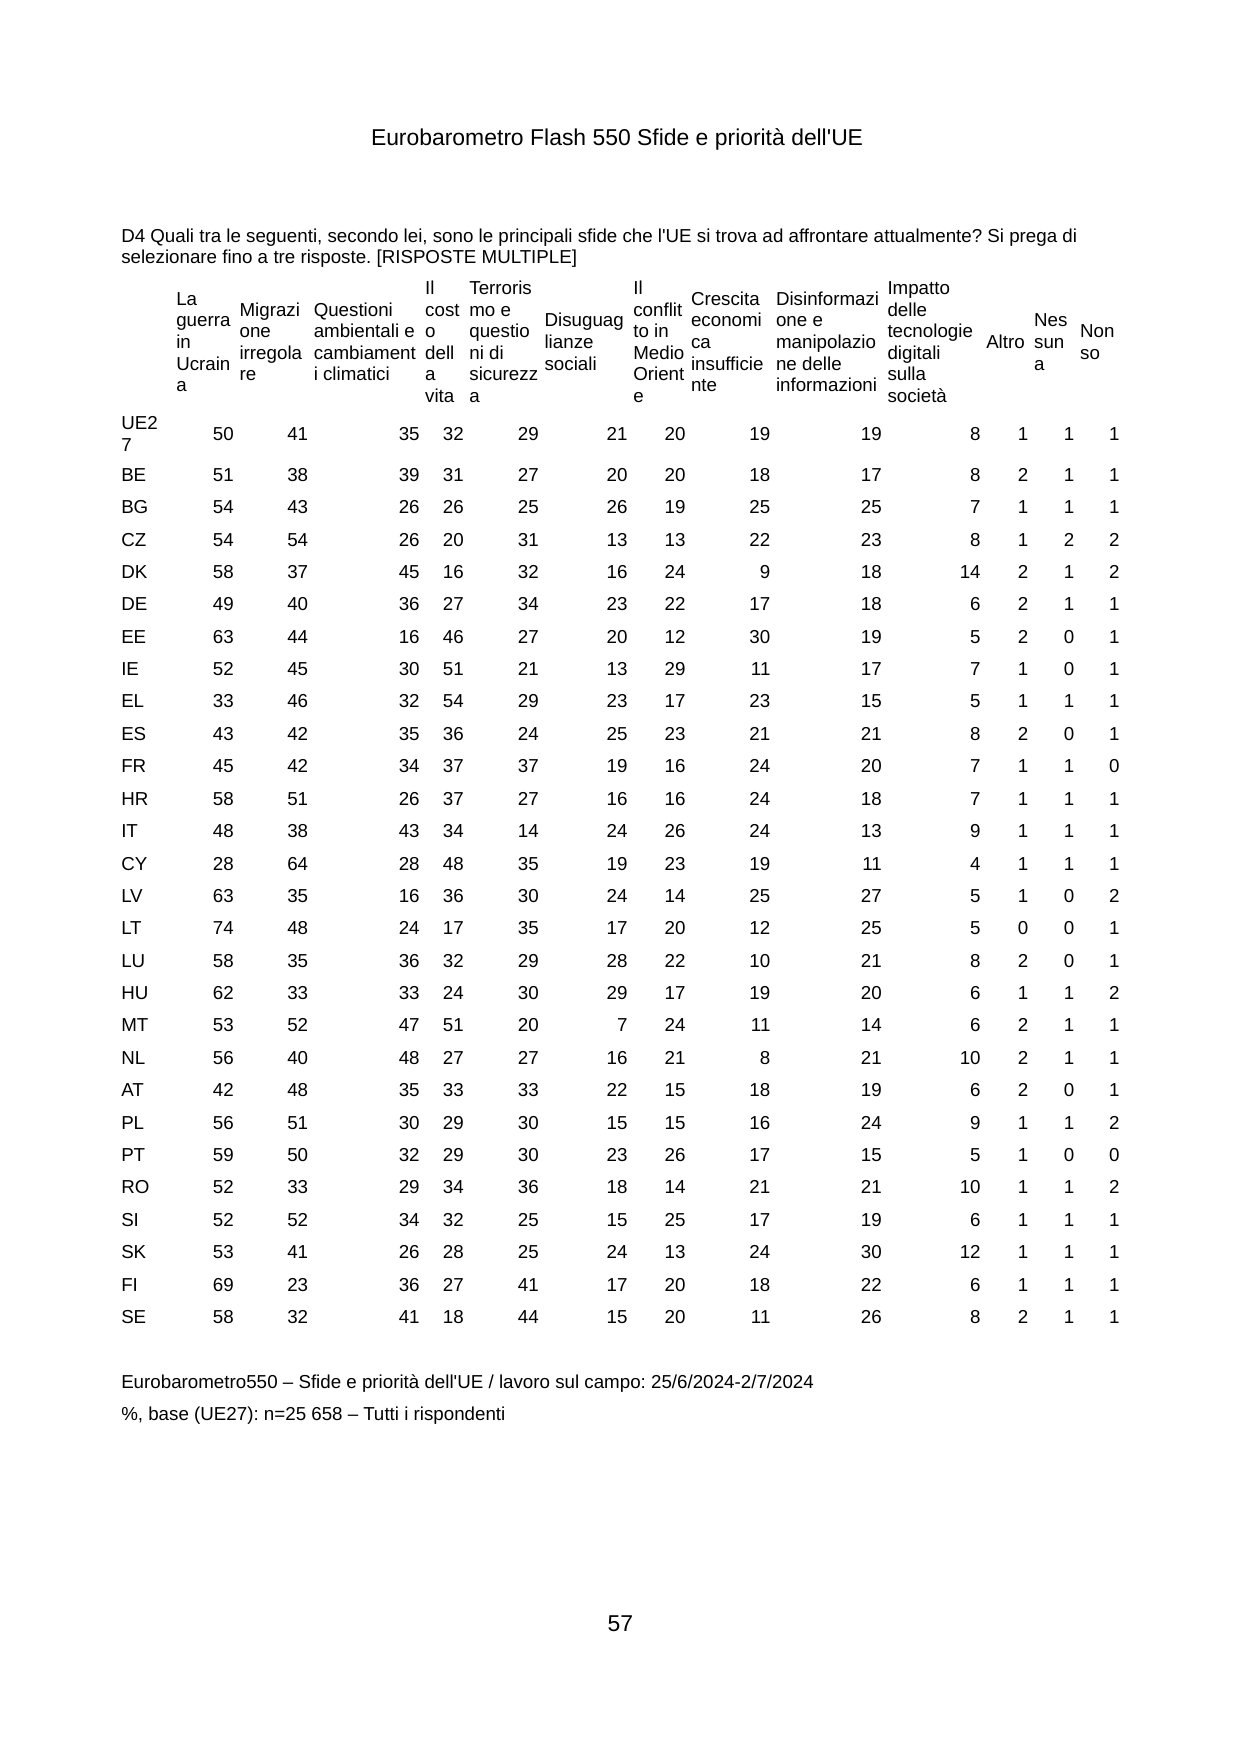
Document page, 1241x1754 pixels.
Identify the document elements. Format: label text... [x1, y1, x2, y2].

table_cell 36 [422, 717, 466, 750]
table_cell 1 [1031, 1106, 1077, 1138]
table_cell 42 [173, 1074, 236, 1106]
table_cell 15 [541, 1300, 630, 1333]
table_cell [166, 717, 173, 750]
table_cell 63 [173, 879, 236, 912]
table_cell 30 [311, 1106, 422, 1138]
table_cell 1 [1077, 1203, 1122, 1236]
table_cell 1 [1077, 1041, 1122, 1074]
table_cell Questioni ambientali e cambiamenti climatici [311, 274, 422, 409]
table_cell 48 [422, 847, 466, 879]
table_cell 26 [311, 491, 422, 523]
table_cell 51 [173, 458, 236, 491]
table_cell 8 [884, 717, 983, 750]
table_cell 16 [311, 620, 422, 652]
table_cell BG [118, 491, 166, 523]
table_cell 16 [688, 1106, 773, 1138]
table_cell 28 [422, 1236, 466, 1268]
table_cell 24 [311, 912, 422, 944]
table_cell 19 [773, 1074, 884, 1106]
table_cell [166, 1300, 173, 1333]
table_cell 2 [983, 1074, 1031, 1106]
table_cell [166, 409, 173, 458]
table_cell [118, 1333, 166, 1365]
table_cell 29 [422, 1106, 466, 1138]
table_cell 43 [173, 717, 236, 750]
table_cell 1 [1031, 750, 1077, 782]
table_cell 1 [1031, 458, 1077, 491]
table_cell 1 [1077, 588, 1122, 620]
table_cell 39 [311, 458, 422, 491]
table_cell 20 [541, 620, 630, 652]
table_cell 51 [236, 1106, 311, 1138]
table_cell 1 [1077, 458, 1122, 491]
table_cell 25 [688, 491, 773, 523]
table_cell 51 [422, 653, 466, 685]
table_cell 1 [1077, 782, 1122, 814]
table_cell 17 [773, 458, 884, 491]
table_cell 8 [884, 1300, 983, 1333]
table_cell 26 [773, 1300, 884, 1333]
table_cell 23 [541, 685, 630, 717]
table_cell [166, 274, 173, 409]
table_cell 9 [688, 555, 773, 588]
table_cell 7 [884, 750, 983, 782]
table_cell 0 [1031, 879, 1077, 912]
table_cell 14 [466, 815, 541, 847]
table_cell 2 [983, 944, 1031, 976]
table_cell 18 [422, 1300, 466, 1333]
table_cell 1 [1077, 1236, 1122, 1268]
table_cell 36 [466, 1171, 541, 1203]
table_cell 1 [983, 685, 1031, 717]
table_cell 27 [466, 458, 541, 491]
table_cell 26 [422, 491, 466, 523]
table_cell 1 [1077, 1300, 1122, 1333]
table_cell 6 [884, 976, 983, 1009]
table_cell [166, 782, 173, 814]
table_cell 25 [773, 912, 884, 944]
table_cell 42 [236, 750, 311, 782]
table_cell 1 [983, 491, 1031, 523]
table_cell 14 [773, 1009, 884, 1041]
table_cell 16 [541, 1041, 630, 1074]
table_cell 30 [773, 1236, 884, 1268]
table_cell [166, 491, 173, 523]
table_cell 52 [173, 1203, 236, 1236]
table_cell 2 [983, 588, 1031, 620]
table_cell 33 [422, 1074, 466, 1106]
table_cell [166, 555, 173, 588]
table_cell 1 [983, 750, 1031, 782]
table_cell 2 [983, 458, 1031, 491]
table_cell 17 [688, 588, 773, 620]
table_cell 43 [236, 491, 311, 523]
table_cell 59 [173, 1139, 236, 1171]
table_cell [173, 1333, 236, 1365]
table_cell Non so [1077, 274, 1122, 409]
table_cell 1 [983, 1106, 1031, 1138]
table_cell 1 [983, 815, 1031, 847]
table_cell 27 [773, 879, 884, 912]
table_cell 24 [541, 1236, 630, 1268]
table_cell 1 [1031, 1300, 1077, 1333]
table_cell HU [118, 976, 166, 1009]
table_cell [166, 912, 173, 944]
table_cell Eurobarometro550 – Sfide e priorità dell'UE / lavoro sul campo: 25/6/2024-2/7/2024 [118, 1365, 1122, 1398]
table_cell 21 [773, 1041, 884, 1074]
table_cell 35 [311, 409, 422, 458]
table_cell 13 [541, 523, 630, 555]
table_cell 19 [773, 620, 884, 652]
table_cell 16 [541, 782, 630, 814]
table_cell 22 [541, 1074, 630, 1106]
table_cell 1 [1077, 944, 1122, 976]
table_cell 1 [983, 879, 1031, 912]
table_cell Impatto delle tecnologie digitali sulla società [884, 274, 983, 409]
table_cell 12 [688, 912, 773, 944]
table_cell 1 [983, 976, 1031, 1009]
table_cell 23 [541, 588, 630, 620]
table_cell 1 [1031, 588, 1077, 620]
table_cell Migrazione irregolare [236, 274, 311, 409]
table_cell 18 [773, 555, 884, 588]
table_cell 2 [983, 1300, 1031, 1333]
table_cell PT [118, 1139, 166, 1171]
table_cell 43 [311, 815, 422, 847]
table_cell 46 [236, 685, 311, 717]
table_cell 27 [466, 620, 541, 652]
table_cell 45 [173, 750, 236, 782]
table_cell 1 [1031, 1009, 1077, 1041]
table_cell 18 [688, 1074, 773, 1106]
table_cell 31 [466, 523, 541, 555]
table_cell [466, 1333, 541, 1365]
table_cell 16 [311, 879, 422, 912]
table_cell SE [118, 1300, 166, 1333]
table_cell 34 [422, 815, 466, 847]
table_cell Il conflitto in Medio Oriente [630, 274, 688, 409]
table_cell 15 [630, 1074, 688, 1106]
table_cell 17 [688, 1203, 773, 1236]
table_cell 35 [466, 912, 541, 944]
table_cell 49 [173, 588, 236, 620]
table_cell 1 [1031, 491, 1077, 523]
table_cell 45 [236, 653, 311, 685]
table_cell 10 [884, 1171, 983, 1203]
table_cell 19 [541, 750, 630, 782]
table_cell 20 [422, 523, 466, 555]
table_cell 14 [630, 1171, 688, 1203]
table_cell 1 [1077, 409, 1122, 458]
table_cell 41 [236, 409, 311, 458]
table_cell 20 [773, 976, 884, 1009]
table_cell [166, 1009, 173, 1041]
table_cell 4 [884, 847, 983, 879]
table_cell 11 [688, 1009, 773, 1041]
table_cell 33 [173, 685, 236, 717]
table_cell 22 [688, 523, 773, 555]
table_cell [166, 1074, 173, 1106]
table_cell 0 [983, 912, 1031, 944]
table_cell MT [118, 1009, 166, 1041]
table_cell [983, 1333, 1031, 1365]
table_cell 1 [1031, 976, 1077, 1009]
table_cell 11 [688, 653, 773, 685]
table_cell LU [118, 944, 166, 976]
table_cell 17 [688, 1139, 773, 1171]
table_cell 11 [688, 1300, 773, 1333]
table_cell [236, 1333, 311, 1365]
table_cell 1 [1077, 1268, 1122, 1300]
table_cell 7 [884, 491, 983, 523]
table_cell [1077, 1333, 1122, 1365]
table_cell [166, 1333, 173, 1365]
table_cell 1 [1077, 620, 1122, 652]
table_cell 15 [773, 685, 884, 717]
table_cell 34 [311, 1203, 422, 1236]
table_cell 21 [773, 717, 884, 750]
table_cell 2 [1031, 523, 1077, 555]
table_cell 54 [173, 523, 236, 555]
table_cell 30 [466, 879, 541, 912]
table_cell [166, 620, 173, 652]
table_cell FR [118, 750, 166, 782]
table_cell 1 [1031, 1236, 1077, 1268]
table_cell [166, 750, 173, 782]
table_cell 5 [884, 685, 983, 717]
table_cell 37 [466, 750, 541, 782]
table_cell [166, 1236, 173, 1268]
table_cell 2 [1077, 1171, 1122, 1203]
table_cell [166, 1041, 173, 1074]
table_cell 12 [884, 1236, 983, 1268]
table_cell 22 [773, 1268, 884, 1300]
table_cell 0 [1031, 1074, 1077, 1106]
table_cell 41 [311, 1300, 422, 1333]
table_cell 19 [630, 491, 688, 523]
table_cell 25 [688, 879, 773, 912]
table_cell FI [118, 1268, 166, 1300]
table_cell 6 [884, 1203, 983, 1236]
table_cell 35 [236, 879, 311, 912]
table_cell 37 [236, 555, 311, 588]
table_cell Crescita economica insufficiente [688, 274, 773, 409]
table_cell 69 [173, 1268, 236, 1300]
table_cell 23 [773, 523, 884, 555]
table_cell 1 [983, 1268, 1031, 1300]
table_cell 33 [311, 976, 422, 1009]
table_cell 19 [688, 847, 773, 879]
table_cell 17 [773, 653, 884, 685]
table_cell DK [118, 555, 166, 588]
table_cell 6 [884, 588, 983, 620]
table_cell EL [118, 685, 166, 717]
table_cell 2 [1077, 1106, 1122, 1138]
table_cell Terrorismo e questioni di sicurezza [466, 274, 541, 409]
table_cell 53 [173, 1236, 236, 1268]
table_cell %, base (UE27): n=25 658 – Tutti i rispondenti [118, 1398, 1122, 1430]
table_cell 24 [773, 1106, 884, 1138]
table_cell 30 [466, 1106, 541, 1138]
table_cell 32 [422, 409, 466, 458]
table_cell 23 [630, 717, 688, 750]
table_cell 50 [236, 1139, 311, 1171]
table_cell 53 [173, 1009, 236, 1041]
table_cell HR [118, 782, 166, 814]
table_cell 24 [630, 1009, 688, 1041]
table_cell 38 [236, 815, 311, 847]
table_cell 1 [1031, 1203, 1077, 1236]
table_cell 13 [773, 815, 884, 847]
table_cell 19 [773, 409, 884, 458]
table_cell BE [118, 458, 166, 491]
table_cell [166, 847, 173, 879]
table_cell 34 [422, 1171, 466, 1203]
table_cell 24 [630, 555, 688, 588]
table_cell 1 [1077, 491, 1122, 523]
table_cell 2 [1077, 523, 1122, 555]
table_cell 56 [173, 1106, 236, 1138]
table_cell 41 [236, 1236, 311, 1268]
table_cell 27 [466, 1041, 541, 1074]
table_cell 17 [541, 912, 630, 944]
table_cell 64 [236, 847, 311, 879]
table_cell 35 [466, 847, 541, 879]
table_cell Altro [983, 274, 1031, 409]
table_cell 1 [1077, 717, 1122, 750]
table_cell Il costo della vita [422, 274, 466, 409]
table_cell [311, 1333, 422, 1365]
table_cell 9 [884, 1106, 983, 1138]
table_cell Disinformazione e manipolazione delle informazioni [773, 274, 884, 409]
table_cell 14 [884, 555, 983, 588]
table_cell 1 [1031, 1171, 1077, 1203]
table_cell 48 [311, 1041, 422, 1074]
table_cell 7 [541, 1009, 630, 1041]
table_cell 1 [983, 653, 1031, 685]
table_cell 6 [884, 1268, 983, 1300]
table_cell 24 [688, 815, 773, 847]
table_cell [166, 685, 173, 717]
table_cell 36 [311, 944, 422, 976]
table_cell 1 [1031, 847, 1077, 879]
table_cell [884, 1333, 983, 1365]
table_cell 51 [422, 1009, 466, 1041]
table_cell 33 [236, 976, 311, 1009]
table_cell 26 [630, 1139, 688, 1171]
table_cell 27 [466, 782, 541, 814]
table_cell 25 [466, 491, 541, 523]
table_cell 52 [236, 1203, 311, 1236]
table_cell 25 [466, 1203, 541, 1236]
table_cell 20 [541, 458, 630, 491]
table_cell 26 [311, 523, 422, 555]
table_cell 0 [1031, 653, 1077, 685]
table_cell 14 [630, 879, 688, 912]
table_cell 1 [1077, 685, 1122, 717]
table_cell 9 [884, 815, 983, 847]
table_cell 8 [688, 1041, 773, 1074]
table_cell 28 [541, 944, 630, 976]
table_cell 25 [773, 491, 884, 523]
table_cell [773, 1333, 884, 1365]
table_cell 52 [173, 653, 236, 685]
table_cell 32 [311, 1139, 422, 1171]
table_cell 21 [541, 409, 630, 458]
table_cell 0 [1077, 750, 1122, 782]
table_cell 44 [236, 620, 311, 652]
table_cell 26 [311, 782, 422, 814]
table_cell 16 [422, 555, 466, 588]
table_cell 33 [236, 1171, 311, 1203]
table_cell 38 [236, 458, 311, 491]
table_cell 2 [983, 1009, 1031, 1041]
table_cell 30 [688, 620, 773, 652]
table_cell 29 [466, 685, 541, 717]
table_cell 33 [466, 1074, 541, 1106]
table_cell 29 [466, 944, 541, 976]
table_cell 37 [422, 782, 466, 814]
table_cell 6 [884, 1009, 983, 1041]
table_cell 15 [541, 1203, 630, 1236]
table_cell 1 [1031, 1041, 1077, 1074]
table_cell [166, 588, 173, 620]
table_cell 16 [541, 555, 630, 588]
table_cell 23 [630, 847, 688, 879]
table_cell IE [118, 653, 166, 685]
table_cell [166, 1106, 173, 1138]
table_cell 52 [236, 1009, 311, 1041]
table_cell 2 [983, 717, 1031, 750]
table_cell 37 [422, 750, 466, 782]
table_cell 30 [311, 653, 422, 685]
table_cell 58 [173, 782, 236, 814]
table_cell 40 [236, 1041, 311, 1074]
table_cell LV [118, 879, 166, 912]
table_cell 1 [983, 847, 1031, 879]
table_cell 17 [422, 912, 466, 944]
table_cell 2 [1077, 555, 1122, 588]
table_cell 26 [311, 1236, 422, 1268]
table_cell 10 [884, 1041, 983, 1074]
table_cell 2 [983, 620, 1031, 652]
table_cell 28 [311, 847, 422, 879]
table_cell 8 [884, 523, 983, 555]
table_cell 21 [630, 1041, 688, 1074]
table_cell [166, 653, 173, 685]
table_cell 36 [422, 879, 466, 912]
table_cell 1 [1077, 847, 1122, 879]
table_cell La guerra in Ucraina [173, 274, 236, 409]
table_cell 58 [173, 555, 236, 588]
table_cell [166, 1268, 173, 1300]
table_cell 13 [630, 1236, 688, 1268]
table_cell SI [118, 1203, 166, 1236]
table_cell 16 [630, 782, 688, 814]
table_cell 18 [541, 1171, 630, 1203]
table_cell 25 [630, 1203, 688, 1236]
table_cell 5 [884, 879, 983, 912]
table_cell 15 [630, 1106, 688, 1138]
table_cell 48 [236, 912, 311, 944]
table_cell 21 [773, 944, 884, 976]
table_cell 18 [688, 458, 773, 491]
table_cell 29 [630, 653, 688, 685]
table_cell RO [118, 1171, 166, 1203]
table_cell 35 [311, 1074, 422, 1106]
table_cell 19 [688, 409, 773, 458]
table_cell 16 [630, 750, 688, 782]
table_cell 36 [311, 1268, 422, 1300]
table_cell 62 [173, 976, 236, 1009]
table_cell 24 [688, 750, 773, 782]
table_cell 17 [630, 685, 688, 717]
table_cell AT [118, 1074, 166, 1106]
table_cell IT [118, 815, 166, 847]
table_cell [541, 1333, 630, 1365]
table_cell 54 [422, 685, 466, 717]
table_cell 13 [541, 653, 630, 685]
table_cell DE [118, 588, 166, 620]
table_cell 1 [1077, 653, 1122, 685]
table_cell 20 [630, 1268, 688, 1300]
table_cell [166, 815, 173, 847]
table_cell 18 [688, 1268, 773, 1300]
table_cell 1 [1031, 555, 1077, 588]
table_cell 1 [983, 409, 1031, 458]
table_cell 0 [1077, 1139, 1122, 1171]
table_cell 63 [173, 620, 236, 652]
table_cell 0 [1031, 1139, 1077, 1171]
table_cell 19 [541, 847, 630, 879]
table_cell 0 [1031, 620, 1077, 652]
table_cell 2 [1077, 976, 1122, 1009]
table_cell 2 [1077, 879, 1122, 912]
table_cell 20 [630, 458, 688, 491]
table_cell 29 [466, 409, 541, 458]
table_cell 23 [688, 685, 773, 717]
table_cell 24 [688, 1236, 773, 1268]
table_cell 1 [1077, 1074, 1122, 1106]
table_cell 0 [1031, 717, 1077, 750]
table_cell 24 [541, 815, 630, 847]
table_cell 1 [1031, 685, 1077, 717]
table_cell 20 [630, 1300, 688, 1333]
table_cell 25 [466, 1236, 541, 1268]
table_cell 29 [541, 976, 630, 1009]
table_cell 30 [466, 976, 541, 1009]
table_cell ES [118, 717, 166, 750]
table_cell 32 [311, 685, 422, 717]
table_cell 0 [1031, 912, 1077, 944]
table_cell 1 [1077, 815, 1122, 847]
table_cell 18 [773, 782, 884, 814]
table_cell 29 [311, 1171, 422, 1203]
table_cell 48 [173, 815, 236, 847]
table_cell CY [118, 847, 166, 879]
table_cell 1 [1077, 1009, 1122, 1041]
table_cell [166, 944, 173, 976]
table_cell 12 [630, 620, 688, 652]
table_cell 32 [422, 1203, 466, 1236]
table_cell 32 [236, 1300, 311, 1333]
table_cell 58 [173, 1300, 236, 1333]
table_cell 8 [884, 458, 983, 491]
table_cell 1 [1031, 409, 1077, 458]
table_cell 32 [422, 944, 466, 976]
table_cell 22 [630, 588, 688, 620]
table_cell [422, 1333, 466, 1365]
table_cell Nessuna [1031, 274, 1077, 409]
table_cell 34 [466, 588, 541, 620]
table_cell 45 [311, 555, 422, 588]
table_cell 27 [422, 1268, 466, 1300]
table_cell [166, 458, 173, 491]
table_cell 5 [884, 1139, 983, 1171]
table_cell 1 [983, 1171, 1031, 1203]
table_cell 22 [630, 944, 688, 976]
table_cell 30 [466, 1139, 541, 1171]
table_cell 10 [688, 944, 773, 976]
table_cell 13 [630, 523, 688, 555]
table_cell 47 [311, 1009, 422, 1041]
table_cell 15 [773, 1139, 884, 1171]
table_cell [166, 1139, 173, 1171]
table_cell 23 [541, 1139, 630, 1171]
table_cell 0 [1031, 944, 1077, 976]
table_cell [118, 274, 166, 409]
table_cell 40 [236, 588, 311, 620]
table_cell 31 [422, 458, 466, 491]
table_cell 48 [236, 1074, 311, 1106]
table_cell 20 [630, 912, 688, 944]
table_cell 17 [541, 1268, 630, 1300]
table_cell 44 [466, 1300, 541, 1333]
table_cell 1 [983, 782, 1031, 814]
table_cell 23 [236, 1268, 311, 1300]
table_cell 7 [884, 782, 983, 814]
table_cell 24 [466, 717, 541, 750]
table_cell LT [118, 912, 166, 944]
table_header D4 Quali tra le seguenti, secondo lei, sono le principali sfide che l'UE si trova ad affrontare attualmente? Si prega di selezionare fino a tre risposte. [RISPOSTE MULTIPLE] [118, 218, 1122, 274]
table_cell 19 [773, 1203, 884, 1236]
table_cell 41 [466, 1268, 541, 1300]
table_cell 24 [422, 976, 466, 1009]
table_cell 51 [236, 782, 311, 814]
table_cell [166, 976, 173, 1009]
table_cell 1 [1077, 912, 1122, 944]
table_cell 8 [884, 944, 983, 976]
table_cell 7 [884, 653, 983, 685]
table_cell 20 [773, 750, 884, 782]
table_cell [166, 1171, 173, 1203]
table_cell 5 [884, 620, 983, 652]
table_cell 54 [236, 523, 311, 555]
table_cell 74 [173, 912, 236, 944]
table_cell 20 [630, 409, 688, 458]
table_cell [166, 1203, 173, 1236]
table_cell Disuguaglianze sociali [541, 274, 630, 409]
table_cell UE27 [118, 409, 166, 458]
table_cell 36 [311, 588, 422, 620]
table_cell 18 [773, 588, 884, 620]
table_cell 15 [541, 1106, 630, 1138]
table_cell 8 [884, 409, 983, 458]
table_cell 1 [1031, 782, 1077, 814]
table_cell [1031, 1333, 1077, 1365]
table_cell 11 [773, 847, 884, 879]
table_cell 6 [884, 1074, 983, 1106]
table_cell 56 [173, 1041, 236, 1074]
table_cell 32 [466, 555, 541, 588]
table_cell 27 [422, 1041, 466, 1074]
table_cell 2 [983, 555, 1031, 588]
table_cell 17 [630, 976, 688, 1009]
table_cell PL [118, 1106, 166, 1138]
table_cell 35 [311, 717, 422, 750]
table_cell 24 [688, 782, 773, 814]
table_cell 35 [236, 944, 311, 976]
table_cell [630, 1333, 688, 1365]
table_cell 21 [688, 717, 773, 750]
table_cell CZ [118, 523, 166, 555]
table_cell EE [118, 620, 166, 652]
table_cell 26 [630, 815, 688, 847]
table_cell 58 [173, 944, 236, 976]
table_cell 52 [173, 1171, 236, 1203]
table_cell 20 [466, 1009, 541, 1041]
table_cell 26 [541, 491, 630, 523]
table_cell 25 [541, 717, 630, 750]
table_cell 42 [236, 717, 311, 750]
table_cell 1 [1031, 815, 1077, 847]
table_cell 21 [688, 1171, 773, 1203]
table_cell 28 [173, 847, 236, 879]
table_cell 1 [983, 1236, 1031, 1268]
table_cell [166, 523, 173, 555]
table_cell 46 [422, 620, 466, 652]
table_cell 29 [422, 1139, 466, 1171]
table_cell 50 [173, 409, 236, 458]
table_cell 1 [983, 1139, 1031, 1171]
table_cell SK [118, 1236, 166, 1268]
table_cell 1 [983, 523, 1031, 555]
table_cell 54 [173, 491, 236, 523]
table_cell 2 [983, 1041, 1031, 1074]
table_cell [688, 1333, 773, 1365]
table_cell 19 [688, 976, 773, 1009]
table_cell [166, 879, 173, 912]
table_cell 24 [541, 879, 630, 912]
table_cell 1 [983, 1203, 1031, 1236]
table_cell 34 [311, 750, 422, 782]
table_cell 1 [1031, 1268, 1077, 1300]
table_cell 27 [422, 588, 466, 620]
table_cell 5 [884, 912, 983, 944]
table_cell 21 [466, 653, 541, 685]
table_cell 21 [773, 1171, 884, 1203]
table_cell NL [118, 1041, 166, 1074]
